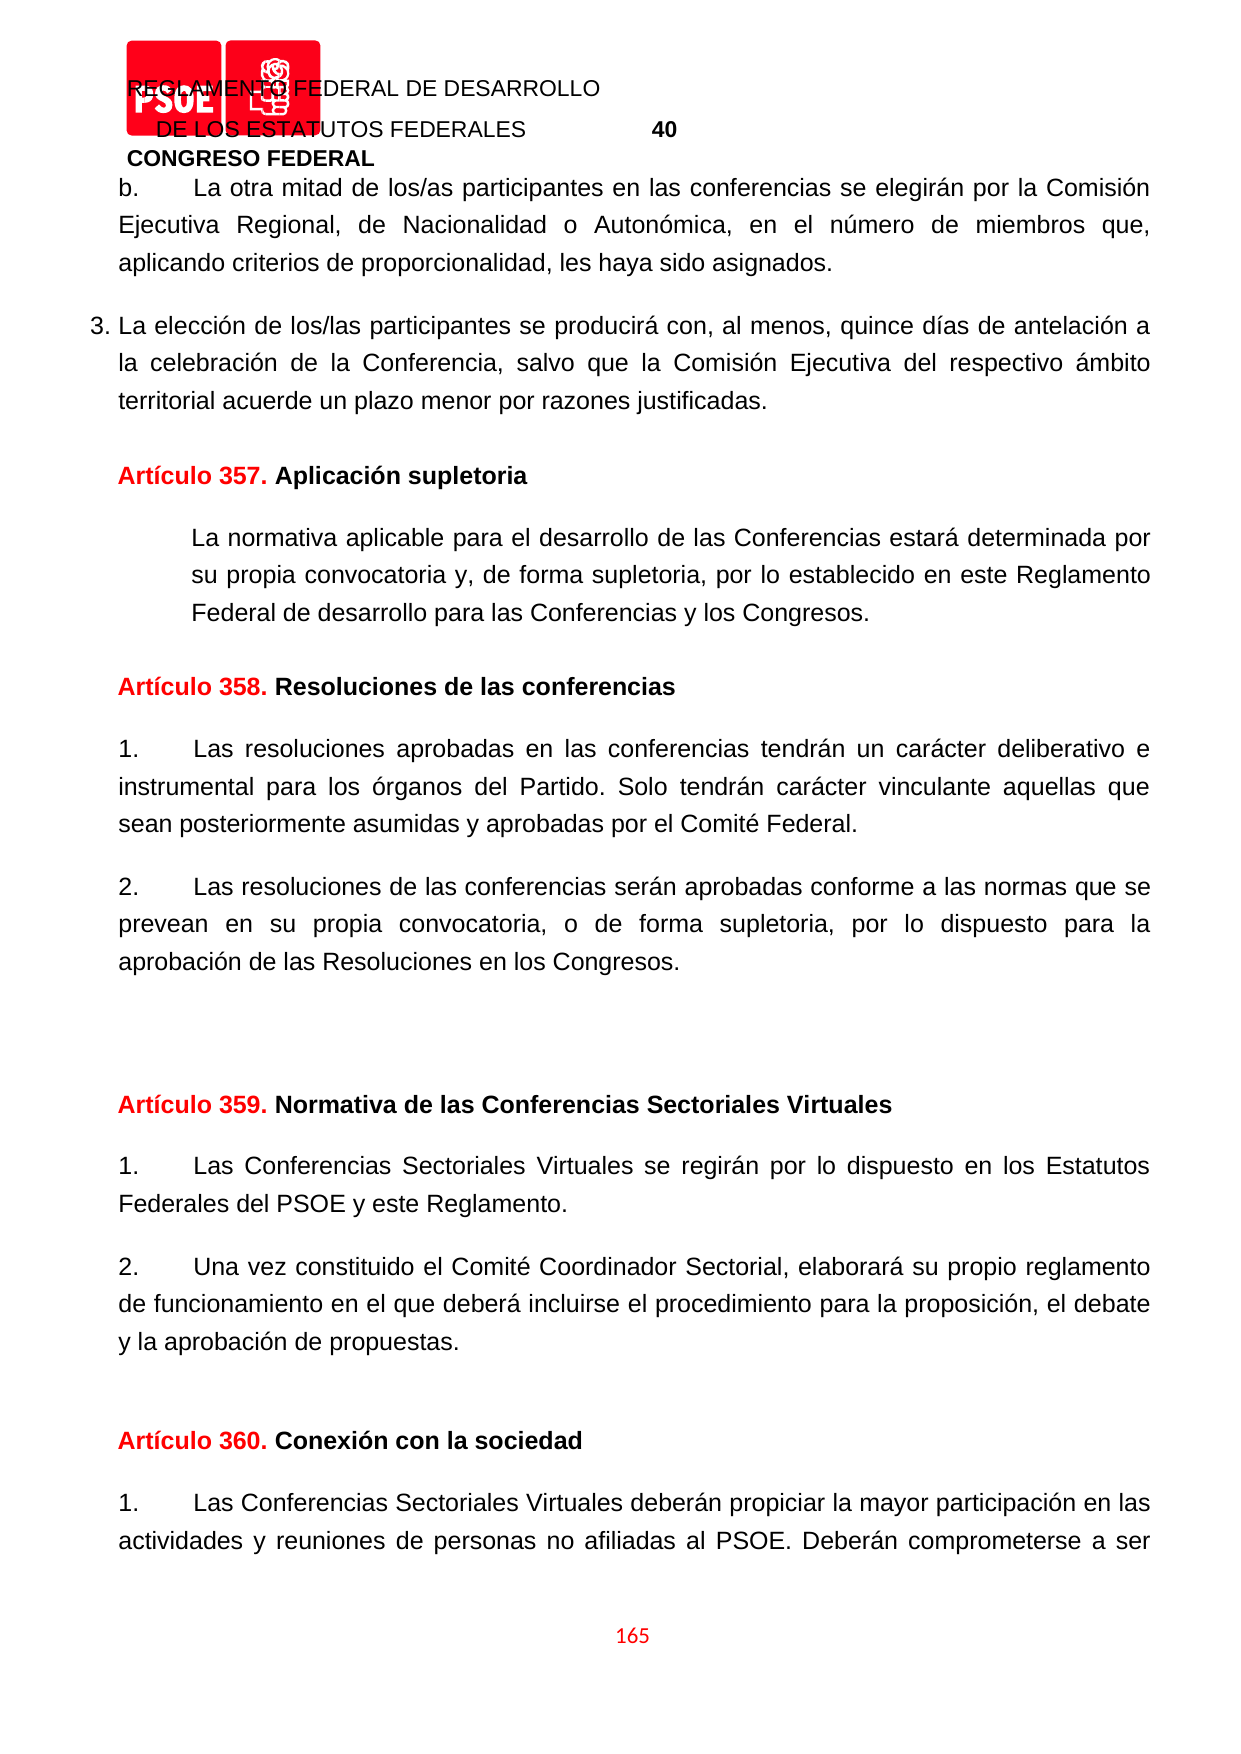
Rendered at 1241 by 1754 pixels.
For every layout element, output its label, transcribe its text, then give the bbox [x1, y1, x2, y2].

list Las Conferencias Sectoriales Virtuales deberán propiciar la mayor participación en las actividades y reuniones de personas no afiliadas al PSOE. Deberán comprometerse a ser [118, 1488, 1152, 1554]
list Las Conferencias Sectoriales Virtuales se regirán por lo dispuesto en los Estatutos Federales del PSOE y este Reglamento. [118, 1151, 1152, 1218]
list Las resoluciones aprobadas en las conferencias tendrán un carácter deliberativo e instrumental para los órganos del Partido. Solo tendrán carácter vinculante aquellas que sean posteriormente asumidas y aprobadas por el Comité Federal. [118, 734, 1152, 838]
list La elección de los/las participantes se producirá con, al menos, quince días de antelación a la celebración de la Conferencia, salvo que la Comisión Ejecutiva del respectivo ámbito territorial acuerde un plazo menor por razones justificadas. [90, 311, 1152, 415]
text Artículo 358. Resoluciones de las conferencias [117, 672, 1152, 701]
list Una vez constituido el Comité Coordinador Sectorial, elaborará su propio reglamento de funcionamiento en el que deberá incluirse el procedimiento para la proposición, el debate y la aprobación de propuestas. [118, 1252, 1152, 1356]
text Artículo 357. Aplicación supletoria [117, 461, 1152, 489]
text La normativa aplicable para el desarrollo de las Conferencias estará determinada por su propia convocatoria y, de forma supletoria, por lo establecido en este Reglamento Federal de desarrollo para las Conferencias y los Congresos. [191, 522, 1152, 626]
text Artículo 359. Normativa de las Conferencias Sectoriales Virtuales [117, 1089, 1152, 1118]
list La otra mitad de los/as participantes en las conferencias se elegirán por la Comisión Ejecutiva Regional, de Nacionalidad o Autonómica, en el número de miembros que, aplicando criterios de proporcionalidad, les haya sido asignados. [118, 173, 1152, 277]
list Las resoluciones de las conferencias serán aprobadas conforme a las normas que se prevean en su propia convocatoria, o de forma supletoria, por lo dispuesto para la aprobación de las Resoluciones en los Congresos. [118, 872, 1152, 976]
text Artículo 360. Conexión con la sociedad [117, 1426, 1152, 1455]
